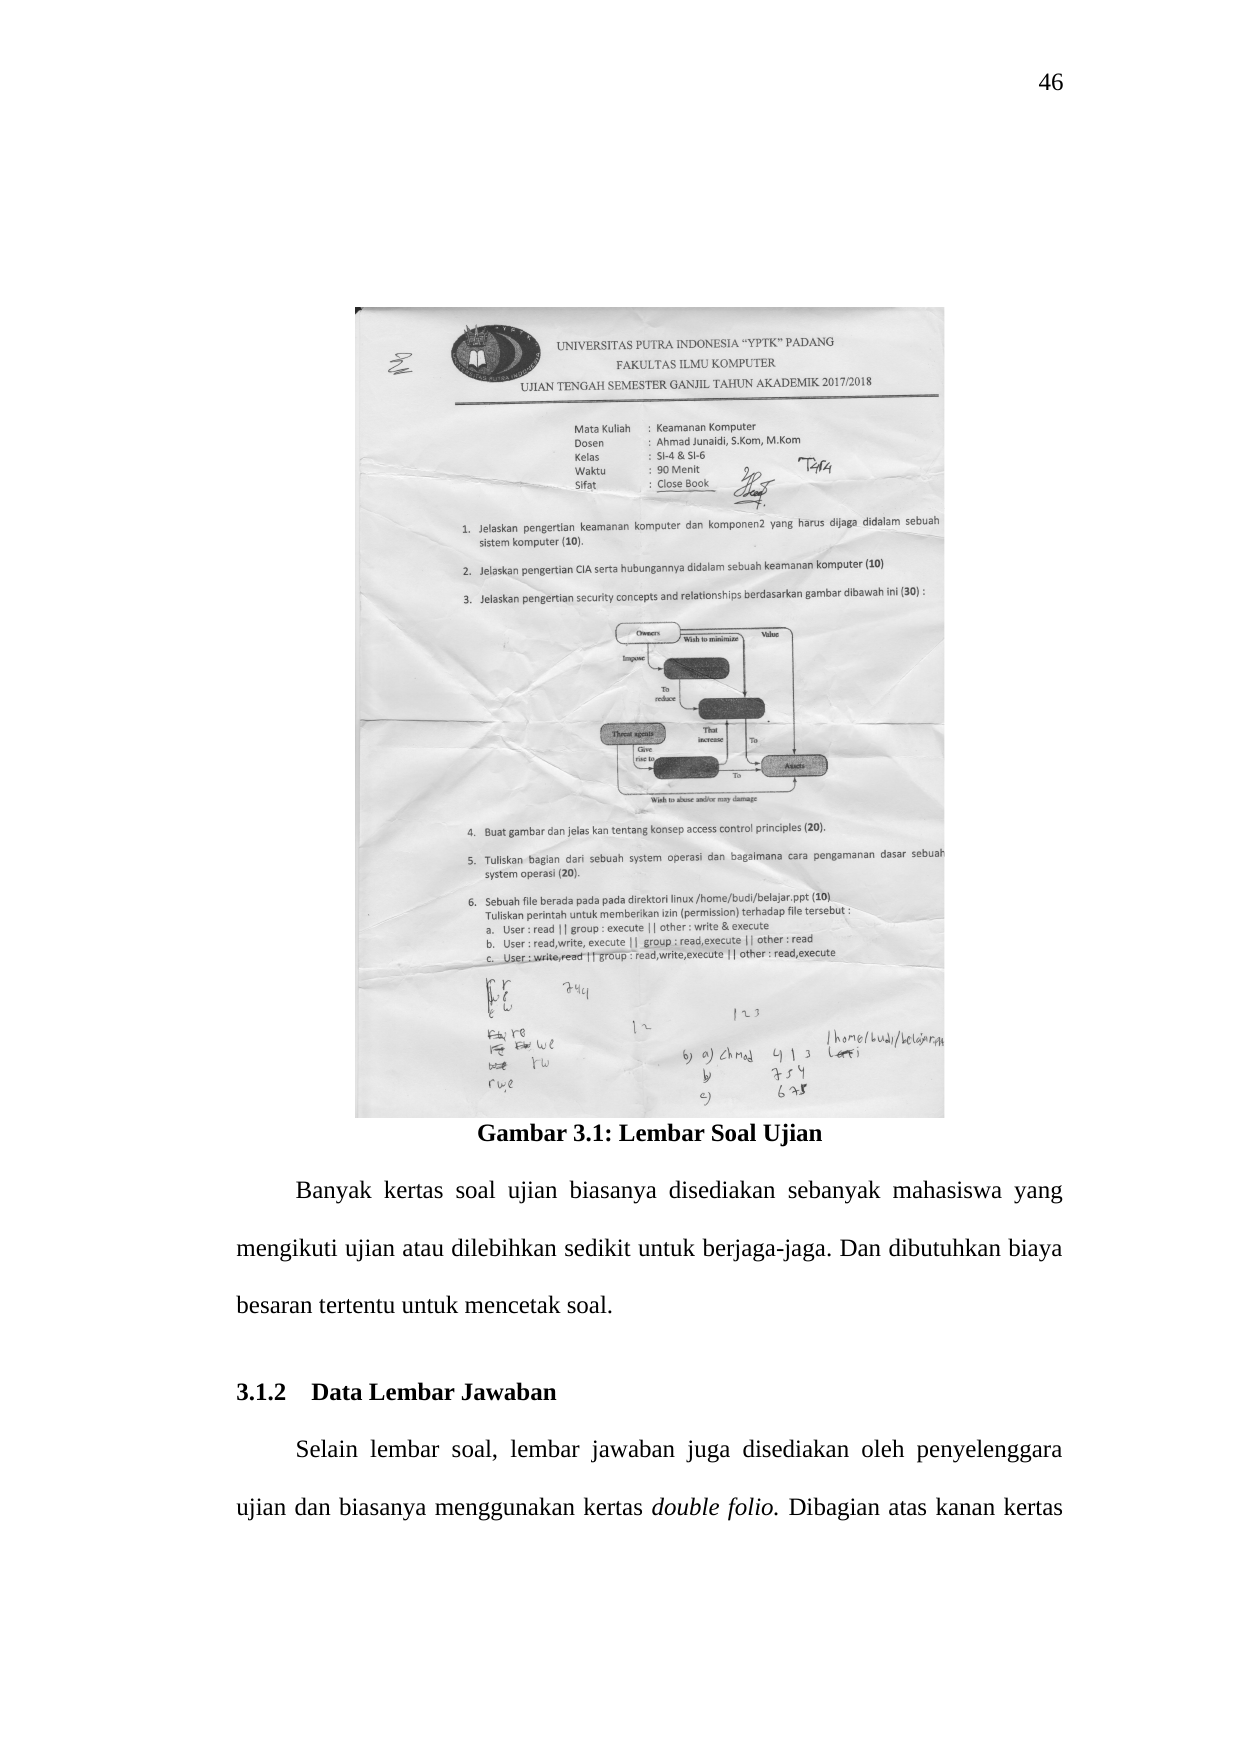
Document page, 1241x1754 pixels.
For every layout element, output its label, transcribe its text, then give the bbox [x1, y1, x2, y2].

text Selain lembar soal, lembar jawaban juga disediakan oleh penyelenggara ujian dan biasanya menggunakan kertas double folio. Dibagian atas kanan kertas [236, 1434, 1063, 1520]
text Gambar 3.1: Lembar Soal Ujian [355, 1118, 944, 1147]
subtitle 3.1.2 Data Lembar Jawaban [236, 1377, 1063, 1405]
text Banyak kertas soal ujian biasanya disediakan sebanyak mahasiswa yang mengikuti ujian atau dilebihkan sedikit untuk berjaga-jaga. Dan dibutuhkan biaya besaran tertentu untuk mencetak soal. [236, 295, 1063, 1319]
